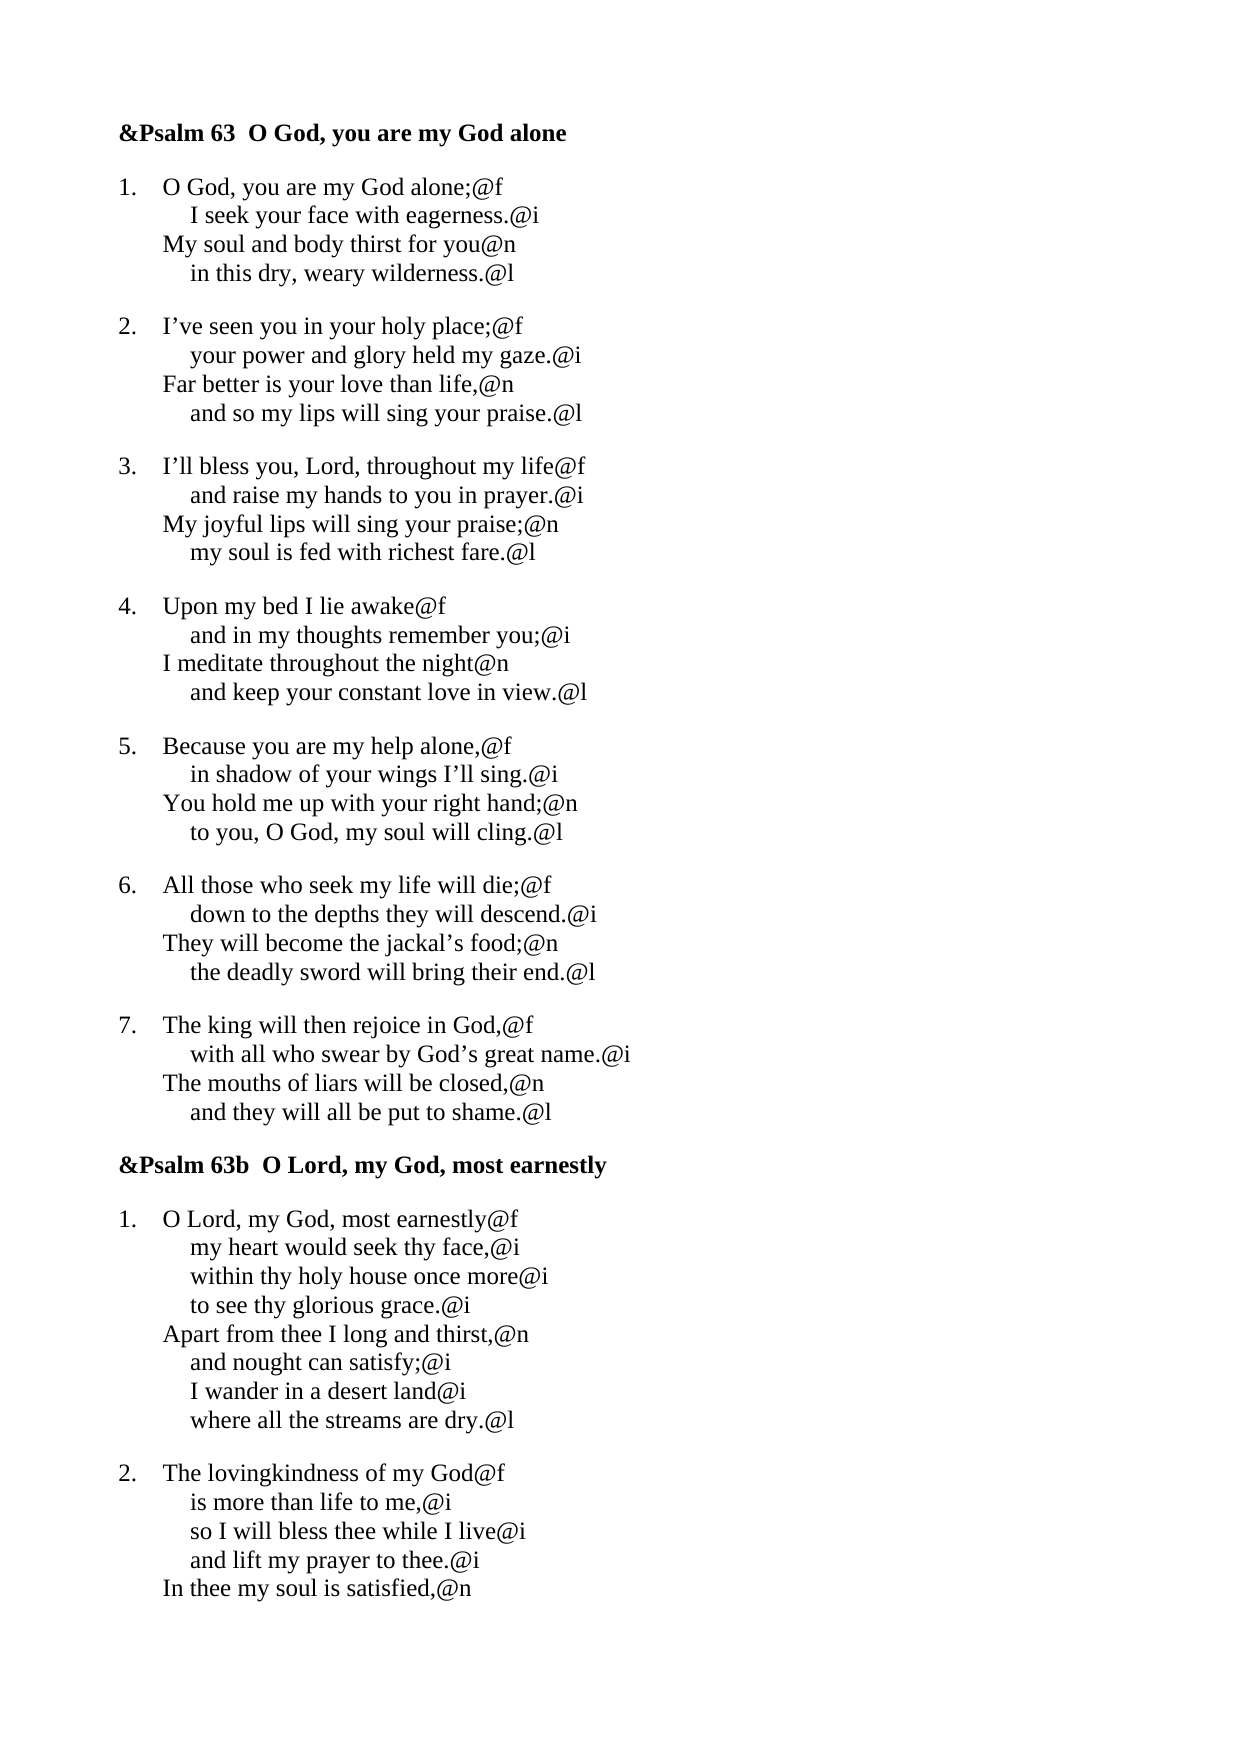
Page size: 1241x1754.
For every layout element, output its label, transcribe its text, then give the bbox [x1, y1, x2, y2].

text 6. All those who seek my life will die;@f [118, 871, 1122, 899]
text and they will all be put to shame.@l [171, 1097, 1122, 1125]
text 1. O Lord, my God, most earnestly@f [118, 1204, 1122, 1232]
text I wander in a desert land@i [171, 1376, 1122, 1405]
text to see thy glorious grace.@i [171, 1290, 1122, 1319]
text My joyful lips will sing your praise;@n [162, 509, 1122, 537]
text and nought can satisfy;@i [171, 1347, 1122, 1376]
text I seek your face with eagerness.@i [171, 200, 1122, 229]
text They will become the jackal’s food;@n [162, 928, 1122, 957]
text the deadly sword will bring their end.@l [171, 957, 1122, 986]
text down to the depths they will descend.@i [171, 899, 1122, 928]
text is more than life to me,@i [171, 1487, 1122, 1516]
text I meditate throughout the night@n [162, 648, 1122, 677]
text my soul is fed with richest fare.@l [171, 537, 1122, 566]
text In thee my soul is satisfied,@n [162, 1573, 1122, 1602]
text The mouths of liars will be closed,@n [162, 1068, 1122, 1097]
text and in my thoughts remember you;@i [171, 620, 1122, 648]
text and raise my hands to you in prayer.@i [171, 480, 1122, 509]
text within thy holy house once more@i [171, 1261, 1122, 1290]
text to you, O God, my soul will cling.@l [171, 817, 1122, 846]
text My soul and body thirst for you@n [162, 229, 1122, 258]
text and keep your constant love in view.@l [171, 677, 1122, 706]
text where all the streams are dry.@l [171, 1405, 1122, 1434]
text and so my lips will sing your praise.@l [171, 398, 1122, 426]
text and lift my prayer to thee.@i [171, 1545, 1122, 1573]
text 2. The lovingkindness of my God@f [118, 1458, 1122, 1487]
text Apart from thee I long and thirst,@n [162, 1319, 1122, 1347]
text 4. Upon my bed I lie awake@f [118, 591, 1122, 620]
text Far better is your love than life,@n [162, 369, 1122, 398]
text in shadow of your wings I’ll sing.@i [171, 759, 1122, 788]
text 5. Because you are my help alone,@f [118, 731, 1122, 759]
text 2. I’ve seen you in your holy place;@f [118, 311, 1122, 340]
text 3. I’ll bless you, Lord, throughout my life@f [118, 451, 1122, 480]
subtitle &Psalm 63 O God, you are my God alone [118, 118, 1122, 147]
text in this dry, weary wilderness.@l [171, 258, 1122, 287]
text with all who swear by God’s great name.@i [171, 1039, 1122, 1068]
text your power and glory held my gaze.@i [171, 340, 1122, 369]
text my heart would seek thy face,@i [171, 1232, 1122, 1261]
text You hold me up with your right hand;@n [162, 788, 1122, 817]
text so I will bless thee while I live@i [171, 1516, 1122, 1545]
text 7. The king will then rejoice in God,@f [118, 1010, 1122, 1039]
subtitle &Psalm 63b O Lord, my God, most earnestly [118, 1150, 1122, 1179]
text 1. O God, you are my God alone;@f [118, 172, 1122, 200]
